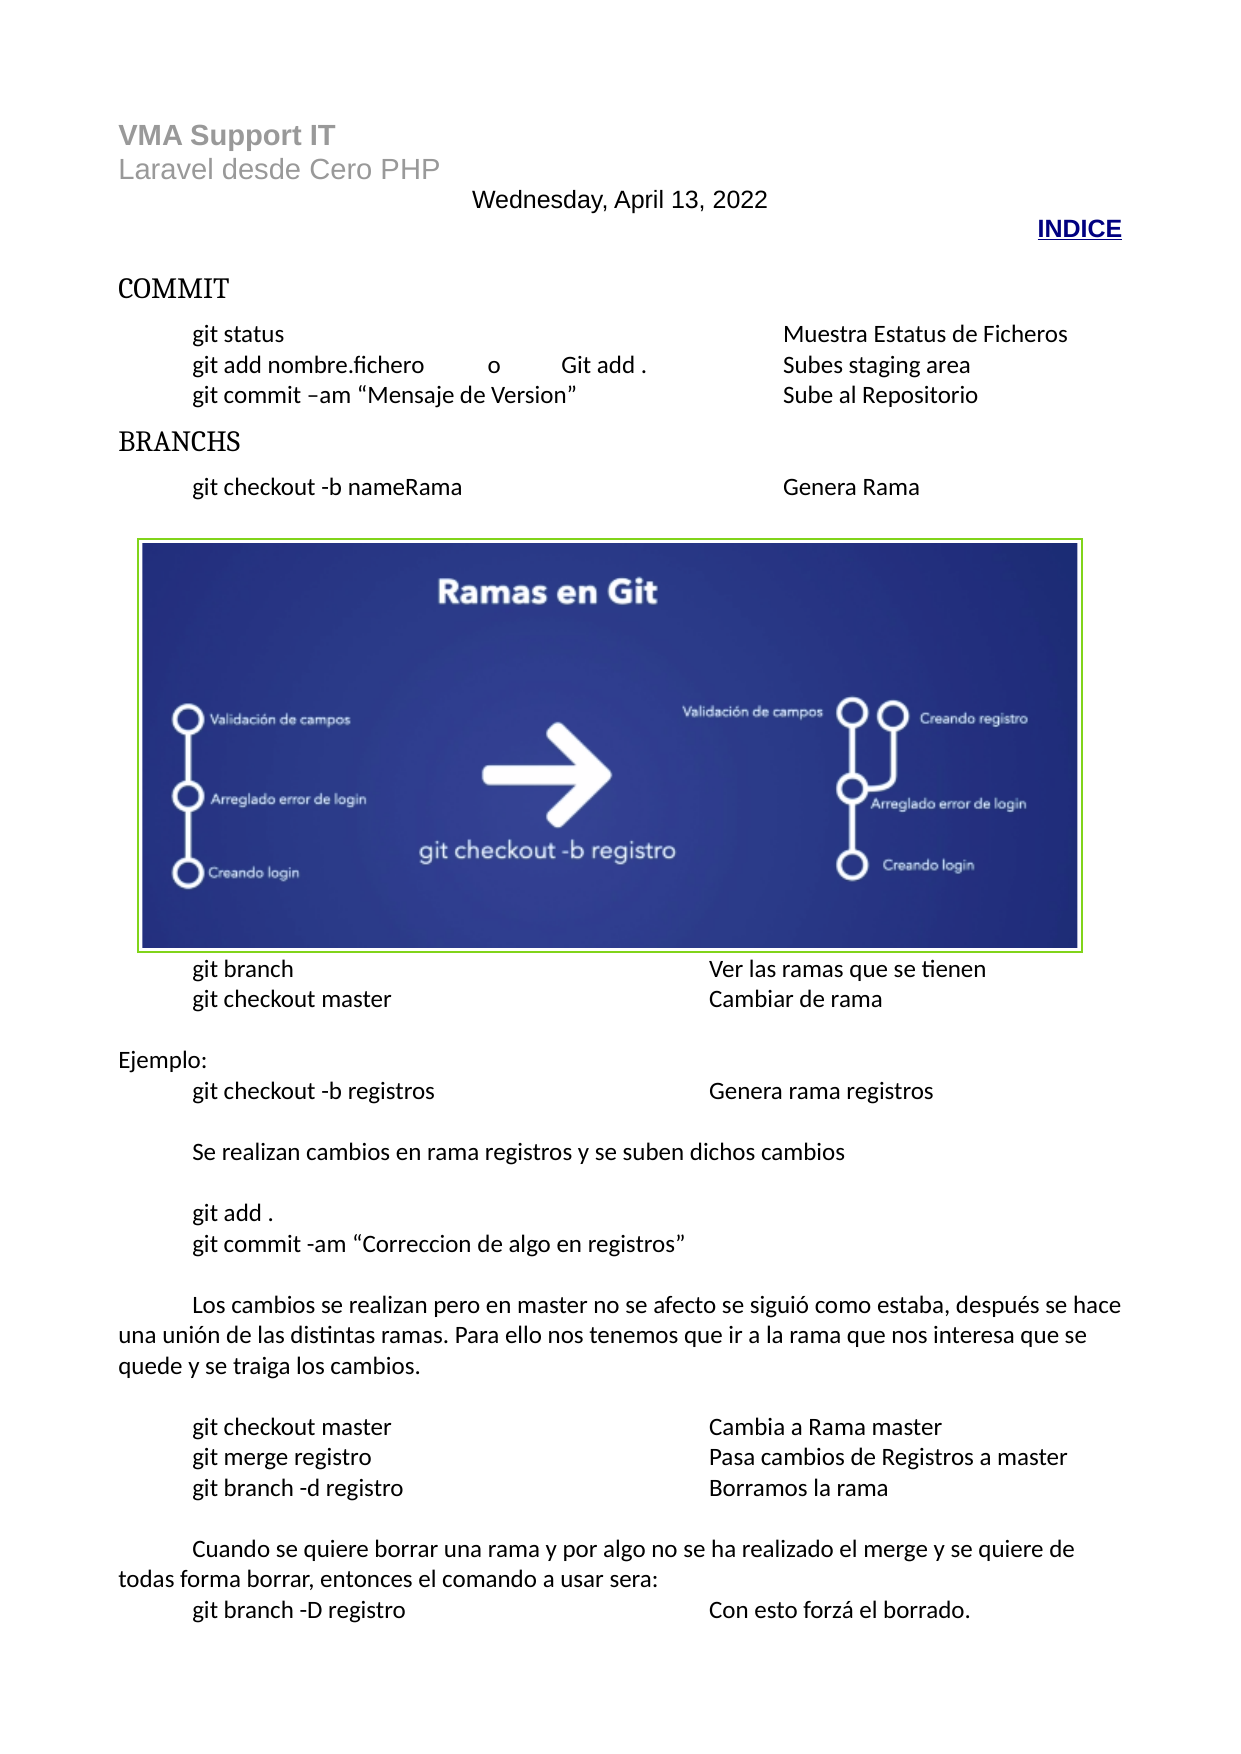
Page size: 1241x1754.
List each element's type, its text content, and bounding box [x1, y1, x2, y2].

subtitle Branchs [118, 424, 1122, 458]
text Ejemplo: [118, 1045, 1122, 1075]
text git checkout master Cambia a Rama master [118, 1411, 1122, 1441]
text git checkout -b nameRama Genera Rama [118, 471, 1122, 501]
text git checkout -b registros Genera rama registros [118, 1075, 1122, 1106]
subtitle Commit [118, 272, 1122, 306]
text Cuando se quiere borrar una rama y por algo no se ha realizado el merge y se quiere de todas forma borrar, entonces el comando a usar sera: [118, 1533, 1122, 1594]
text git commit –am “Mensaje de Version” Sube al Repositorio [118, 379, 1122, 410]
text git add . [118, 1197, 1122, 1228]
text git merge registro Pasa cambios de Registros a master [118, 1441, 1122, 1472]
text Los cambios se realizan pero en master no se afecto se siguió como estaba, después se hace una unión de las distintas ramas. Para ello nos tenemos que ir a la rama que nos interesa que se quede y se traiga los cambios. [118, 1289, 1122, 1380]
text git add nombre.fichero o Git add . Subes staging area [118, 349, 1122, 379]
text git branch -d registro Borramos la rama [118, 1472, 1122, 1502]
text git commit -am “Correccion de algo en registros” [118, 1228, 1122, 1258]
text Se realizan cambios en rama registros y se suben dichos cambios [118, 1136, 1122, 1167]
text git branch -D registro Con esto forzá el borrado. [118, 1594, 1122, 1624]
picture [142, 543, 1078, 948]
text git status Muestra Estatus de Ficheros [118, 318, 1122, 349]
text git branch Ver las ramas que se tienen [118, 532, 1122, 984]
text git checkout master Cambiar de rama [118, 984, 1122, 1014]
